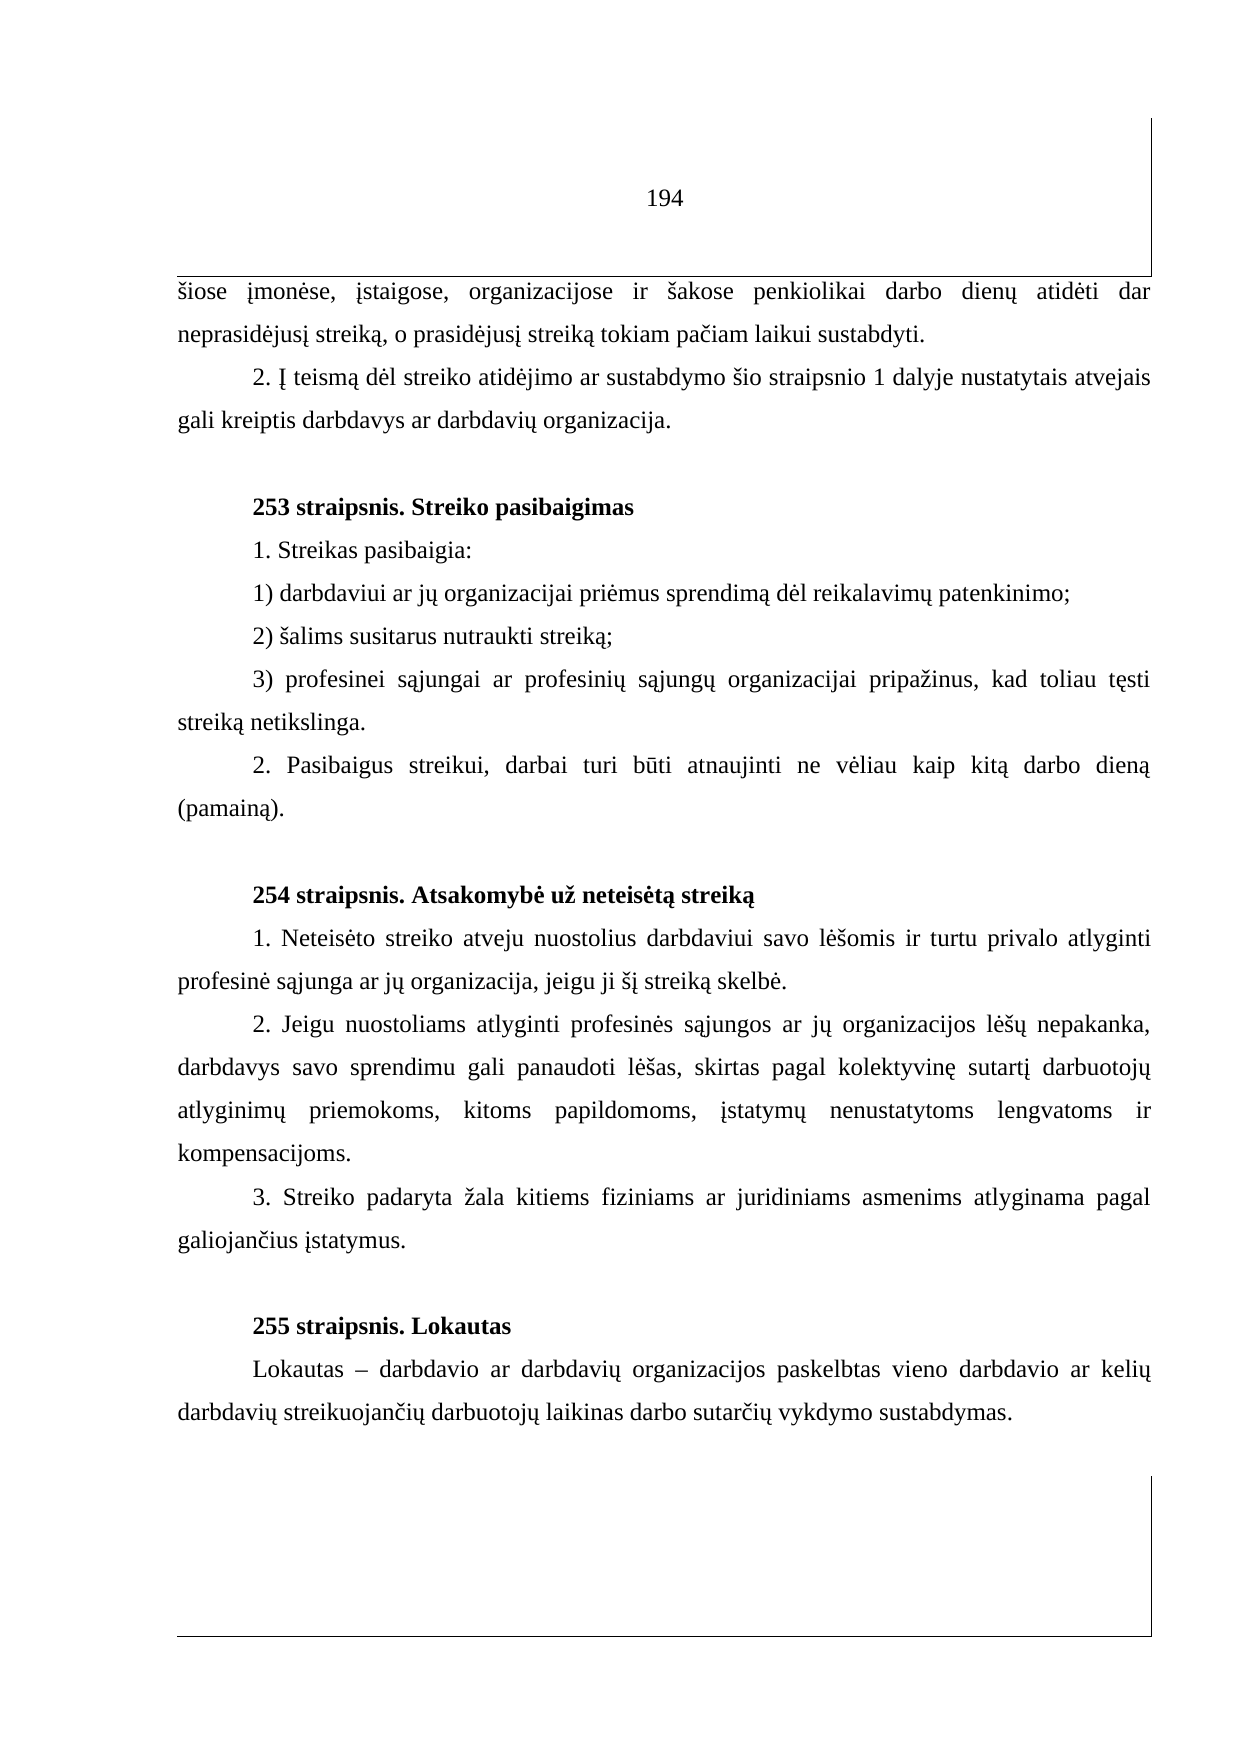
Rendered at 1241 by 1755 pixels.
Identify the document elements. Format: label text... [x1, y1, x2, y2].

text 1) darbdaviui ar jų organizacijai priėmus sprendimą dėl reikalavimų patenkinimo; [177, 578, 1152, 607]
subtitle 253 straipsnis. Streiko pasibaigimas [177, 492, 1152, 520]
text 2) šalims susitarus nutraukti streiką; [177, 621, 1152, 650]
text 1. Neteisėto streiko atveju nuostolius darbdaviui savo lėšomis ir turtu privalo atlyginti profesinė sąjunga ar jų organizacija, jeigu ji šį streiką skelbė. [177, 923, 1152, 995]
text 2. Į teismą dėl streiko atidėjimo ar sustabdymo šio straipsnio 1 dalyje nustatytais atvejais gali kreiptis darbdavys ar darbdavių organizacija. [177, 362, 1152, 434]
text 2. Jeigu nuostoliams atlyginti profesinės sąjungos ar jų organizacijos lėšų nepakanka, darbdavys savo sprendimu gali panaudoti lėšas, skirtas pagal kolektyvinę sutartį darbuotojų atlyginimų priemokoms, kitoms papildomoms, įstatymų nenustatytoms lengvatoms ir kompensacijoms. [177, 1009, 1152, 1167]
text 1. Streikas pasibaigia: [177, 535, 1152, 563]
subtitle 255 straipsnis. Lokautas [177, 1311, 1152, 1340]
text 2. Pasibaigus streikui, darbai turi būti atnaujinti ne vėliau kaip kitą darbo dieną (pamainą). [177, 750, 1152, 822]
text 3. Streiko padaryta žala kitiems fiziniams ar juridiniams asmenims atlyginama pagal galiojančius įstatymus. [177, 1182, 1152, 1253]
text 3) profesinei sąjungai ar profesinių sąjungų organizacijai pripažinus, kad toliau tęsti streiką netikslinga. [177, 664, 1152, 736]
subtitle 254 straipsnis. Atsakomybė už neteisėtą streiką [177, 880, 1152, 908]
text šiose įmonėse, įstaigose, organizacijose ir šakose penkiolikai darbo dienų atidėti dar neprasidėjusį streiką, o prasidėjusį streiką tokiam pačiam laikui sustabdyti. [177, 276, 1152, 348]
text Lokautas – darbdavio ar darbdavių organizacijos paskelbtas vieno darbdavio ar kelių darbdavių streikuojančių darbuotojų laikinas darbo sutarčių vykdymo sustabdymas. [177, 1354, 1152, 1426]
